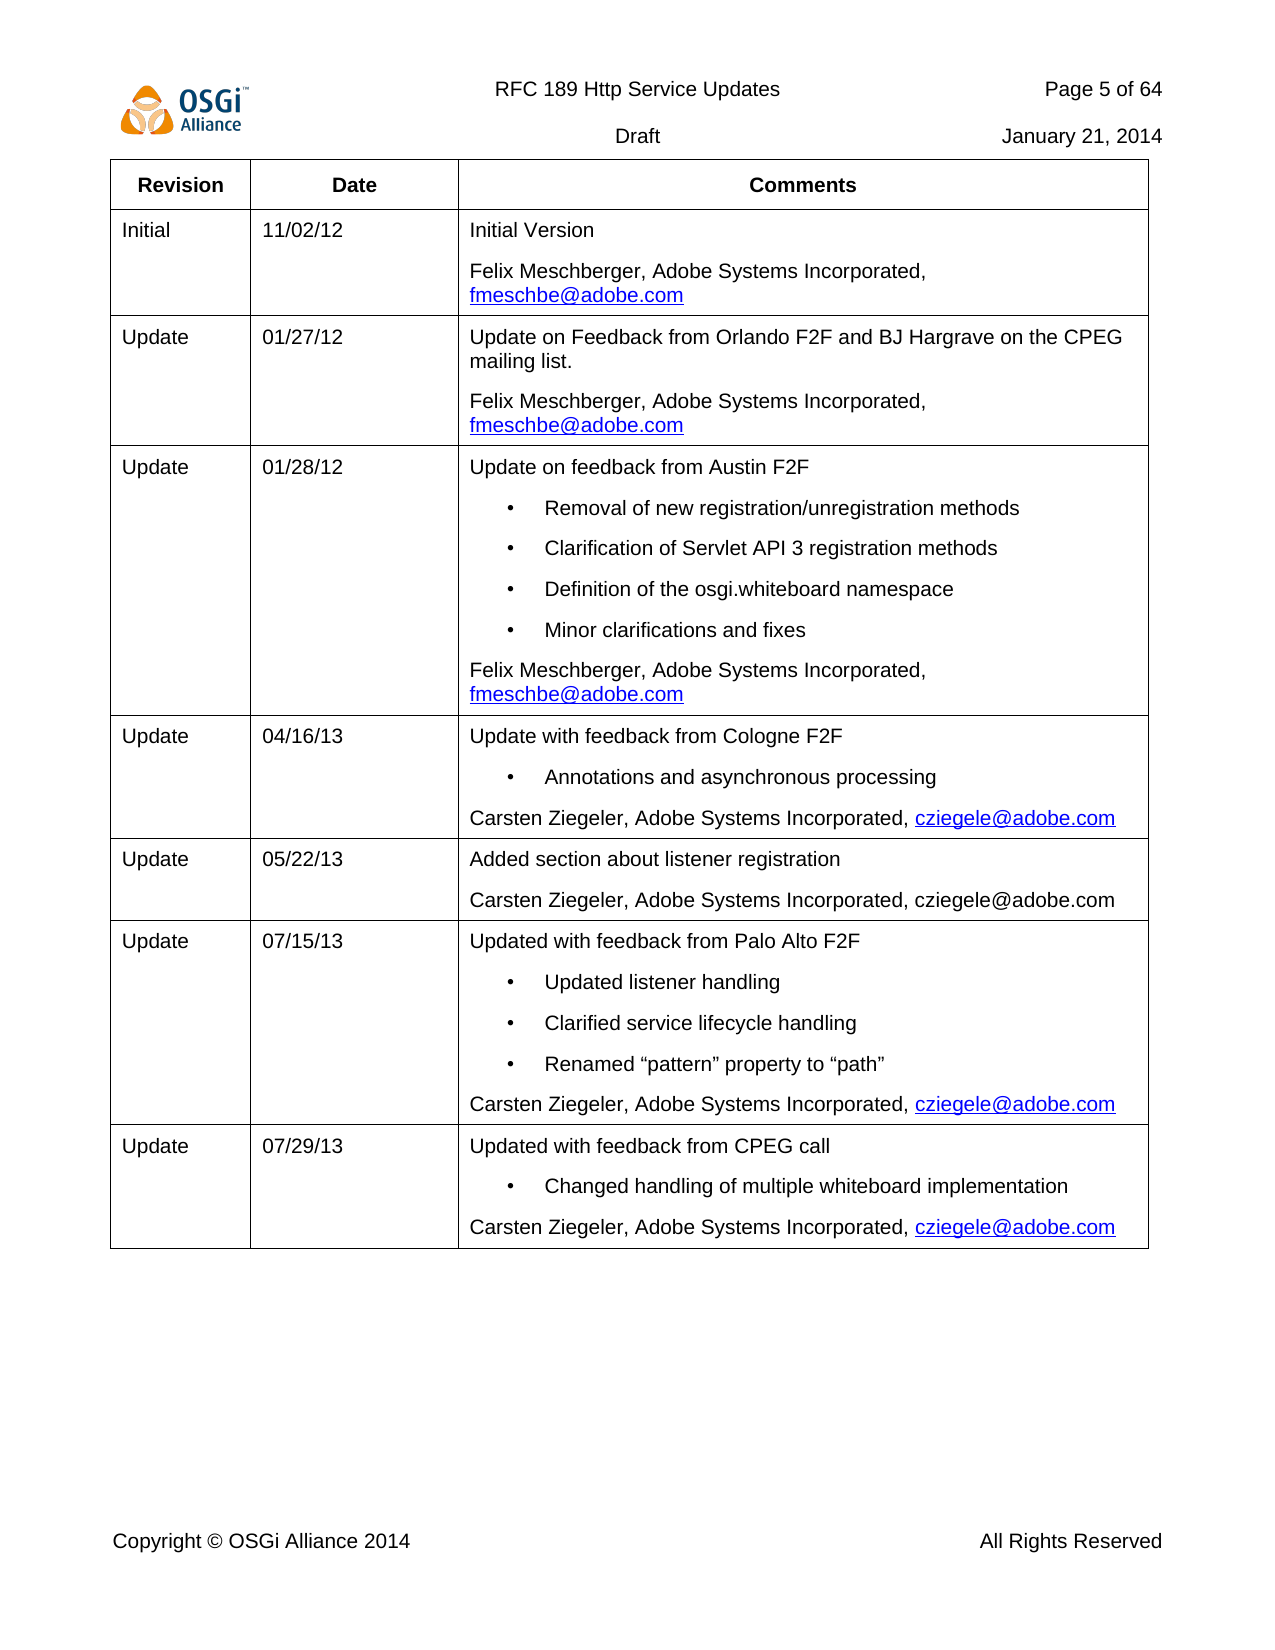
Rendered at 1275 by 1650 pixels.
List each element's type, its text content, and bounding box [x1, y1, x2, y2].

table_cell Updated with feedback from CPEG call Changed handling of multiple whiteboard implementation Carsten Ziegeler, Adobe Systems Incorporated, cziegele@adobe.com [459, 1125, 1148, 1247]
table_cell Initial [111, 210, 250, 315]
table_header Date [251, 160, 458, 209]
table_cell 11/02/12 [251, 210, 458, 315]
table_cell Update on Feedback from Orlando F2F and BJ Hargrave on the CPEG mailing list. Felix Meschberger, Adobe Systems Incorporated, fmeschbe@adobe.com [459, 316, 1148, 445]
table_header Comments [459, 160, 1148, 209]
table_cell Update [111, 316, 250, 445]
table_cell 05/22/13 [251, 839, 458, 920]
table_cell Update [111, 446, 250, 714]
table_cell 01/28/12 [251, 446, 458, 714]
table_cell Updated with feedback from Palo Alto F2F Updated listener handling Clarified service lifecycle handling Renamed “pattern” property to “path” Carsten Ziegeler, Adobe Systems Incorporated, cziegele@adobe.com [459, 921, 1148, 1124]
table_cell Update on feedback from Austin F2F Removal of new registration/unregistration methods Clarification of Servlet API 3 registration methods Definition of the osgi.whiteboard namespace Minor clarifications and fixes Felix Meschberger, Adobe Systems Incorporated, fmeschbe@adobe.com [459, 446, 1148, 714]
table_cell 07/29/13 [251, 1125, 458, 1247]
table_cell Update [111, 839, 250, 920]
table_cell Update [111, 921, 250, 1124]
table_cell Update with feedback from Cologne F2F Annotations and asynchronous processing Carsten Ziegeler, Adobe Systems Incorporated, cziegele@adobe.com [459, 716, 1148, 838]
table_cell Update [111, 1125, 250, 1247]
table_cell 07/15/13 [251, 921, 458, 1124]
table_header Revision [111, 160, 250, 209]
table_cell Added section about listener registration Carsten Ziegeler, Adobe Systems Incorporated, cziegele@adobe.com [459, 839, 1148, 920]
picture [113, 78, 257, 142]
table_cell Initial Version Felix Meschberger, Adobe Systems Incorporated, fmeschbe@adobe.com [459, 210, 1148, 315]
table_cell 01/27/12 [251, 316, 458, 445]
table_cell 04/16/13 [251, 716, 458, 838]
table_cell Update [111, 716, 250, 838]
